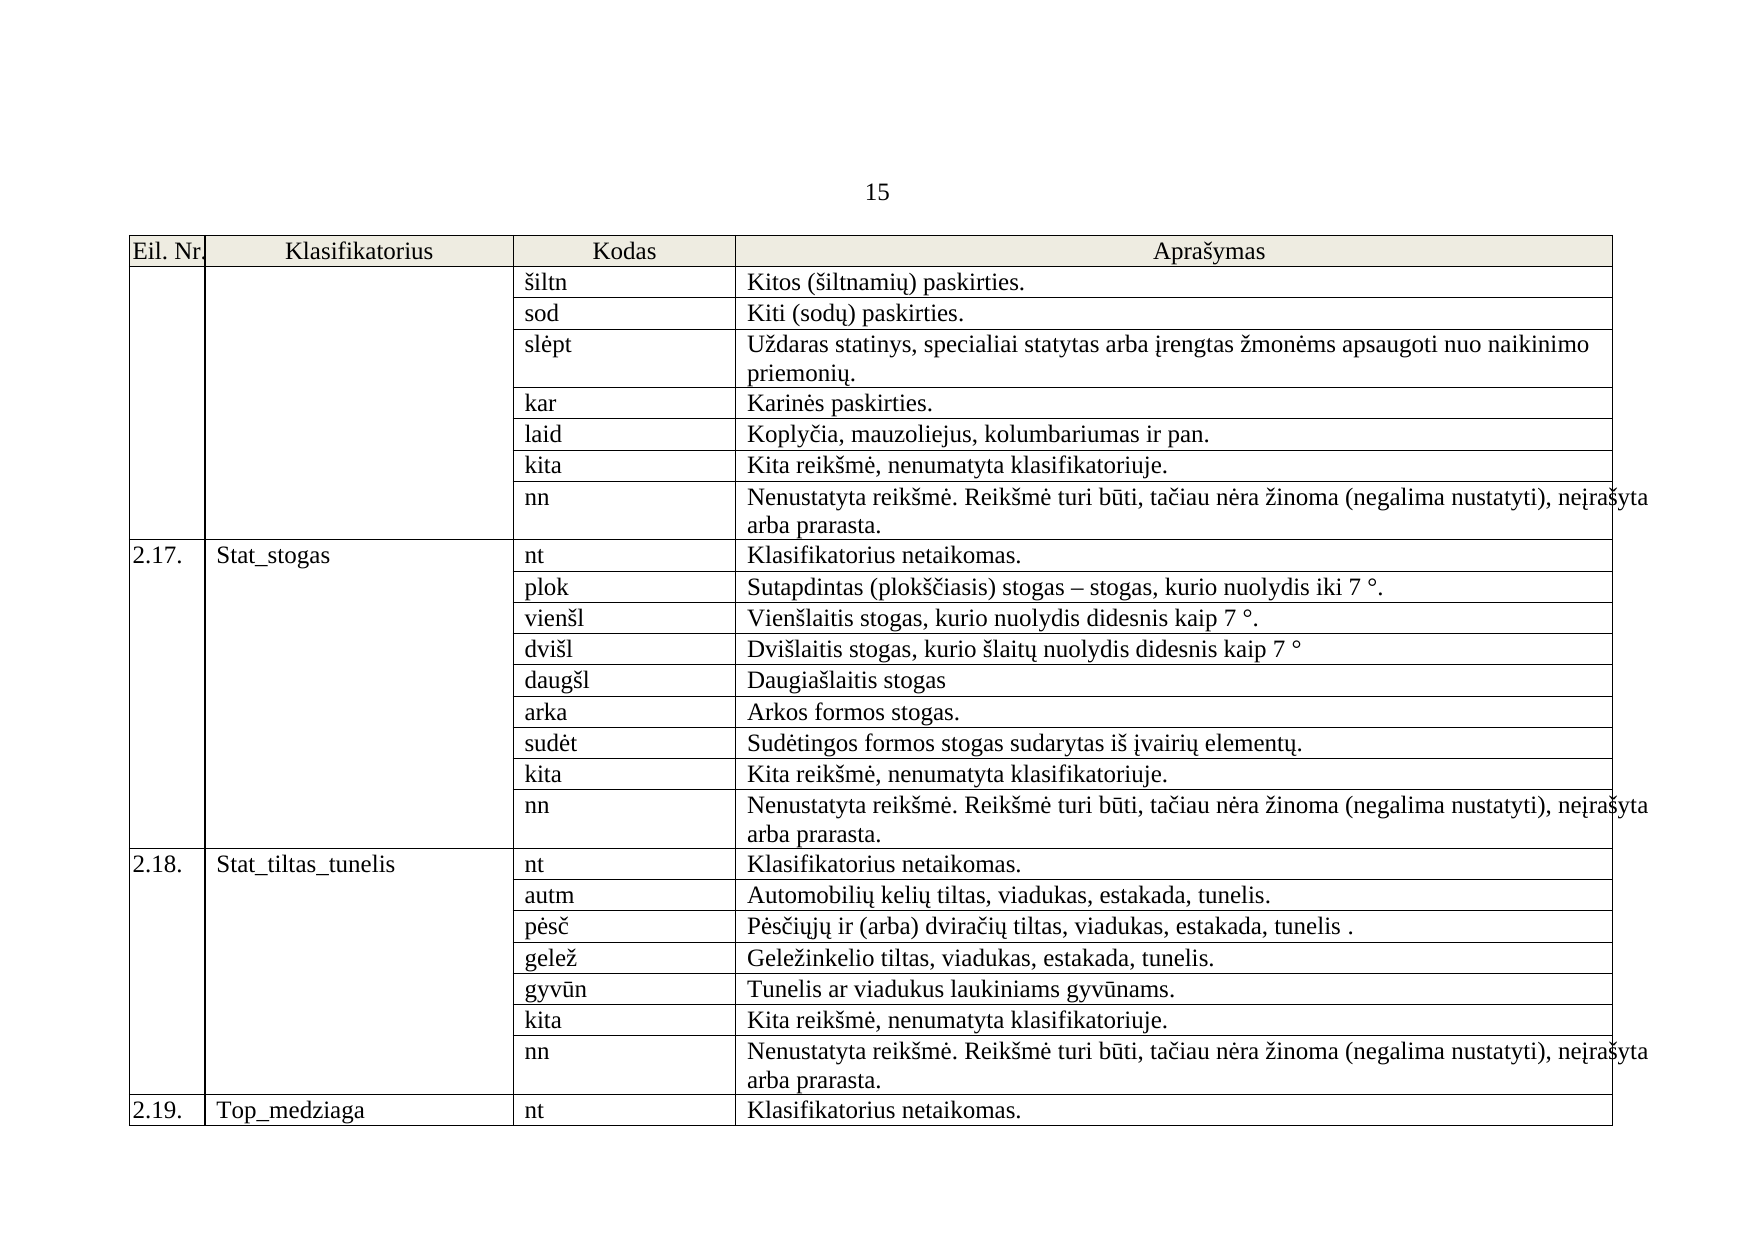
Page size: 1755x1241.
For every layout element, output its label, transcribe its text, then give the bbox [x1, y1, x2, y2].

table_header Eil. Nr. [130, 236, 204, 266]
table_cell Nenustatyta reikšmė. Reikšmė turi būti, tačiau nėra žinoma (negalima nustatyti), neįrašyta arba prarasta. [736, 482, 1612, 539]
table_cell Arkos formos stogas. [736, 697, 1612, 727]
table_cell Nenustatyta reikšmė. Reikšmė turi būti, tačiau nėra žinoma (negalima nustatyti), neįrašyta arba prarasta. [736, 1036, 1612, 1094]
table_cell Kitos (šiltnamių) paskirties. [736, 267, 1612, 297]
table_cell slėpt [514, 330, 735, 387]
table_cell vienšl [514, 603, 735, 633]
table_cell nt [514, 849, 735, 879]
table_cell 2.17. [130, 540, 204, 848]
table_header [1635, 235, 1658, 1126]
table_cell nn [514, 1036, 735, 1094]
table_cell Kita reikšmė, nenumatyta klasifikatoriuje. [736, 1005, 1612, 1035]
table_header [1613, 235, 1635, 1126]
table_cell Stat_tiltas_tunelis [206, 849, 513, 1094]
table_cell sudėt [514, 728, 735, 758]
table_cell plok [514, 572, 735, 602]
table_cell sod [514, 298, 735, 328]
table_cell Kita reikšmė, nenumatyta klasifikatoriuje. [736, 451, 1612, 481]
table_cell Dvišlaitis stogas, kurio šlaitų nuolydis didesnis kaip 7 ° [736, 634, 1612, 664]
table_cell Kiti (sodų) paskirties. [736, 298, 1612, 328]
table_cell Stat_stogas [206, 540, 513, 848]
table_cell Kita reikšmė, nenumatyta klasifikatoriuje. [736, 759, 1612, 789]
table_cell Koplyčia, mauzoliejus, kolumbariumas ir pan. [736, 419, 1612, 449]
table_header Aprašymas [736, 236, 1612, 266]
table_cell gyvūn [514, 974, 735, 1004]
table_cell Klasifikatorius netaikomas. [736, 849, 1612, 879]
table_cell pėsč [514, 911, 735, 942]
table_cell autm [514, 880, 735, 910]
table_cell Vienšlaitis stogas, kurio nuolydis didesnis kaip 7 °. [736, 603, 1612, 633]
table_cell dvišl [514, 634, 735, 664]
table_cell laid [514, 419, 735, 449]
table_cell nn [514, 790, 735, 848]
table_cell nt [514, 1095, 735, 1125]
table_cell [130, 267, 204, 539]
table_cell 2.18. [130, 849, 204, 1094]
table_cell daugšl [514, 665, 735, 696]
table_cell Karinės paskirties. [736, 388, 1612, 418]
table_cell arka [514, 697, 735, 727]
table_cell [206, 267, 513, 539]
table_cell Pėsčiųjų ir (arba) dviračių tiltas, viadukas, estakada, tunelis . [736, 911, 1612, 942]
table_cell kita [514, 1005, 735, 1035]
table_cell kar [514, 388, 735, 418]
table_cell nn [514, 482, 735, 539]
table_cell Uždaras statinys, specialiai statytas arba įrengtas žmonėms apsaugoti nuo naikinimo priemonių. [736, 330, 1612, 387]
table_cell Tunelis ar viadukus laukiniams gyvūnams. [736, 974, 1612, 1004]
table_cell Geležinkelio tiltas, viadukas, estakada, tunelis. [736, 943, 1612, 973]
table_cell 2.19. [130, 1095, 204, 1125]
table_header Klasifikatorius [206, 236, 513, 266]
table_cell Top_medziaga [206, 1095, 513, 1125]
table_cell nt [514, 540, 735, 571]
table_cell Klasifikatorius netaikomas. [736, 1095, 1612, 1125]
table_header Kodas [514, 236, 735, 266]
table_header [118, 235, 129, 1126]
table_cell Automobilių kelių tiltas, viadukas, estakada, tunelis. [736, 880, 1612, 910]
table_cell Nenustatyta reikšmė. Reikšmė turi būti, tačiau nėra žinoma (negalima nustatyti), neįrašyta arba prarasta. [736, 790, 1612, 848]
table_cell gelež [514, 943, 735, 973]
table_cell Daugiašlaitis stogas [736, 665, 1612, 696]
table_cell šiltn [514, 267, 735, 297]
table_cell Sudėtingos formos stogas sudarytas iš įvairių elementų. [736, 728, 1612, 758]
table_cell Klasifikatorius netaikomas. [736, 540, 1612, 571]
table_cell kita [514, 451, 735, 481]
table_cell Sutapdintas (plokščiasis) stogas – stogas, kurio nuolydis iki 7 °. [736, 572, 1612, 602]
table_cell kita [514, 759, 735, 789]
